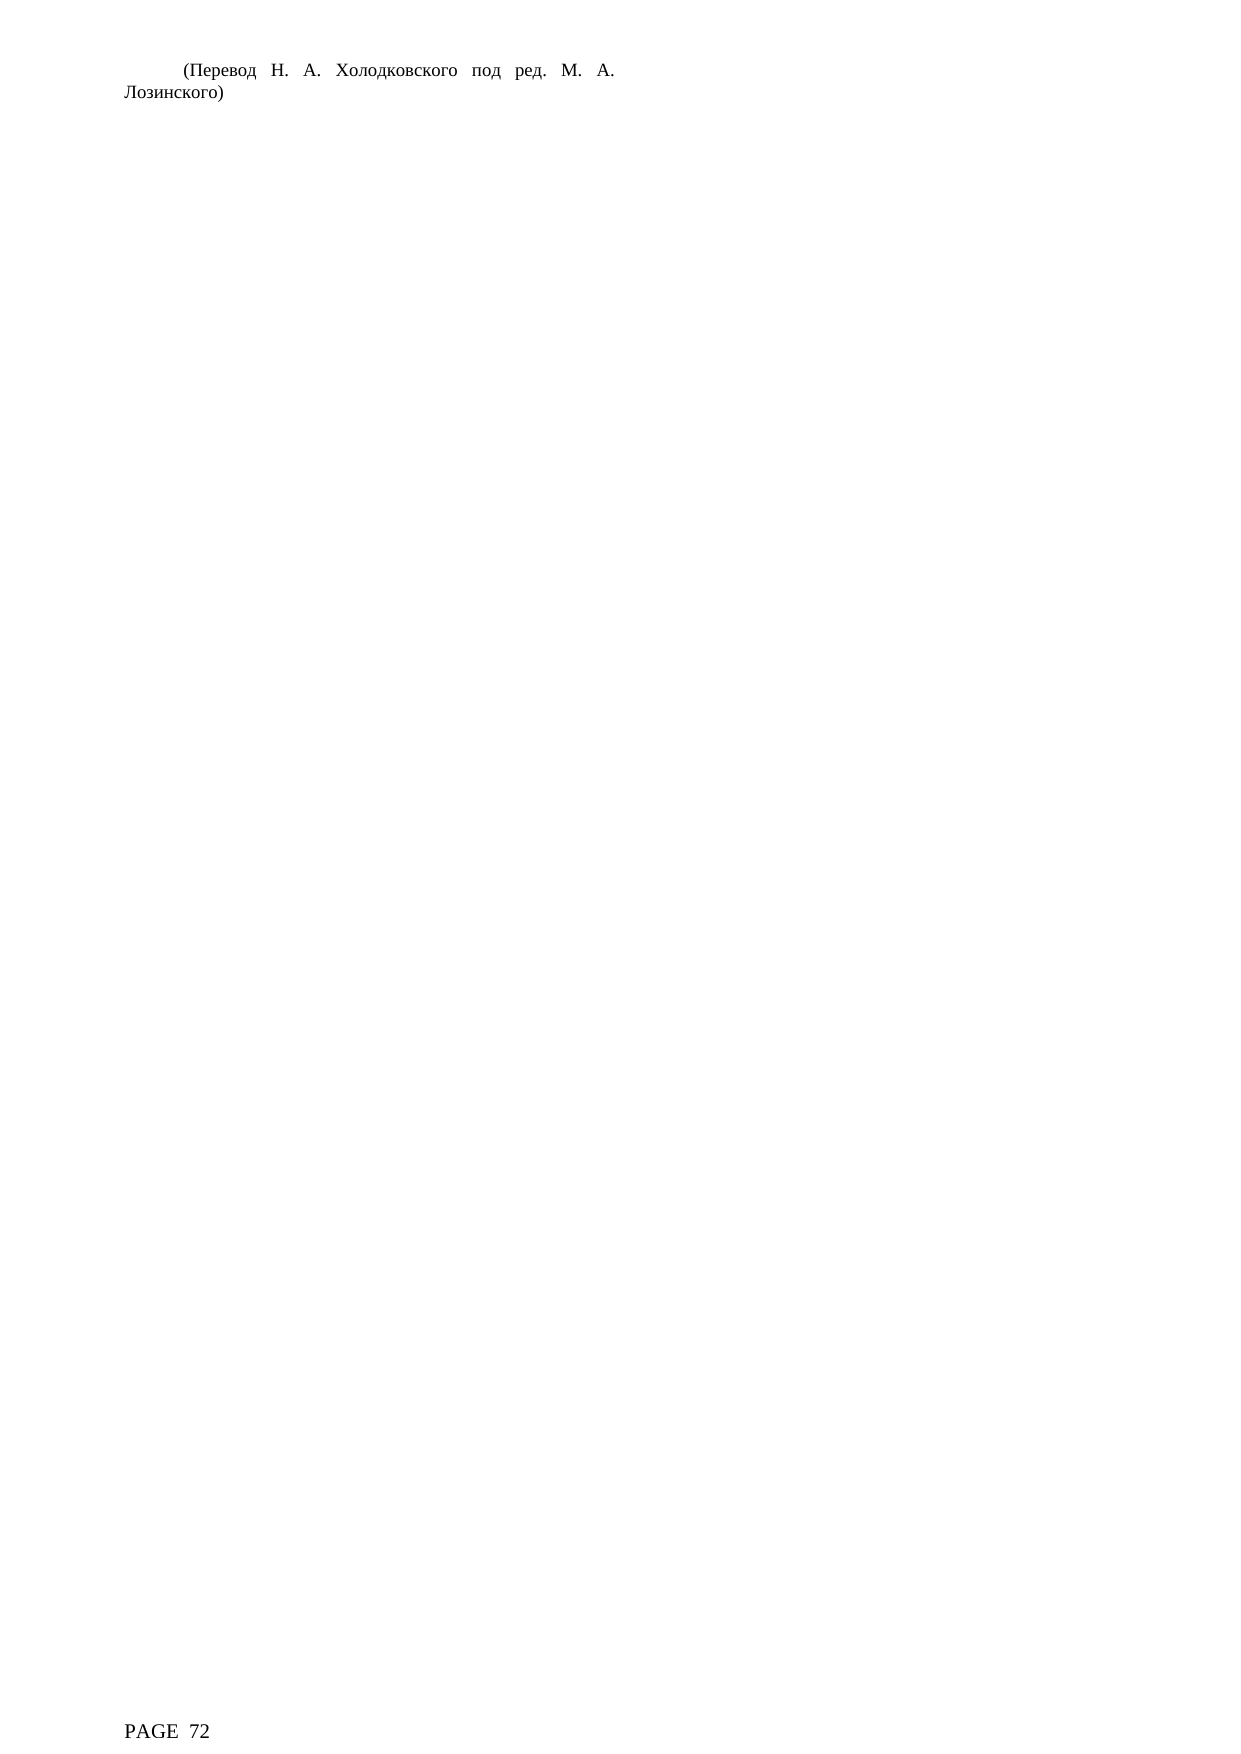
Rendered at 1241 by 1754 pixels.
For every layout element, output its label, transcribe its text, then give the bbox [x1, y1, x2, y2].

text (Перевод Н. А. Холодковского под ред. М. А. Лозинского) [124, 59, 615, 102]
